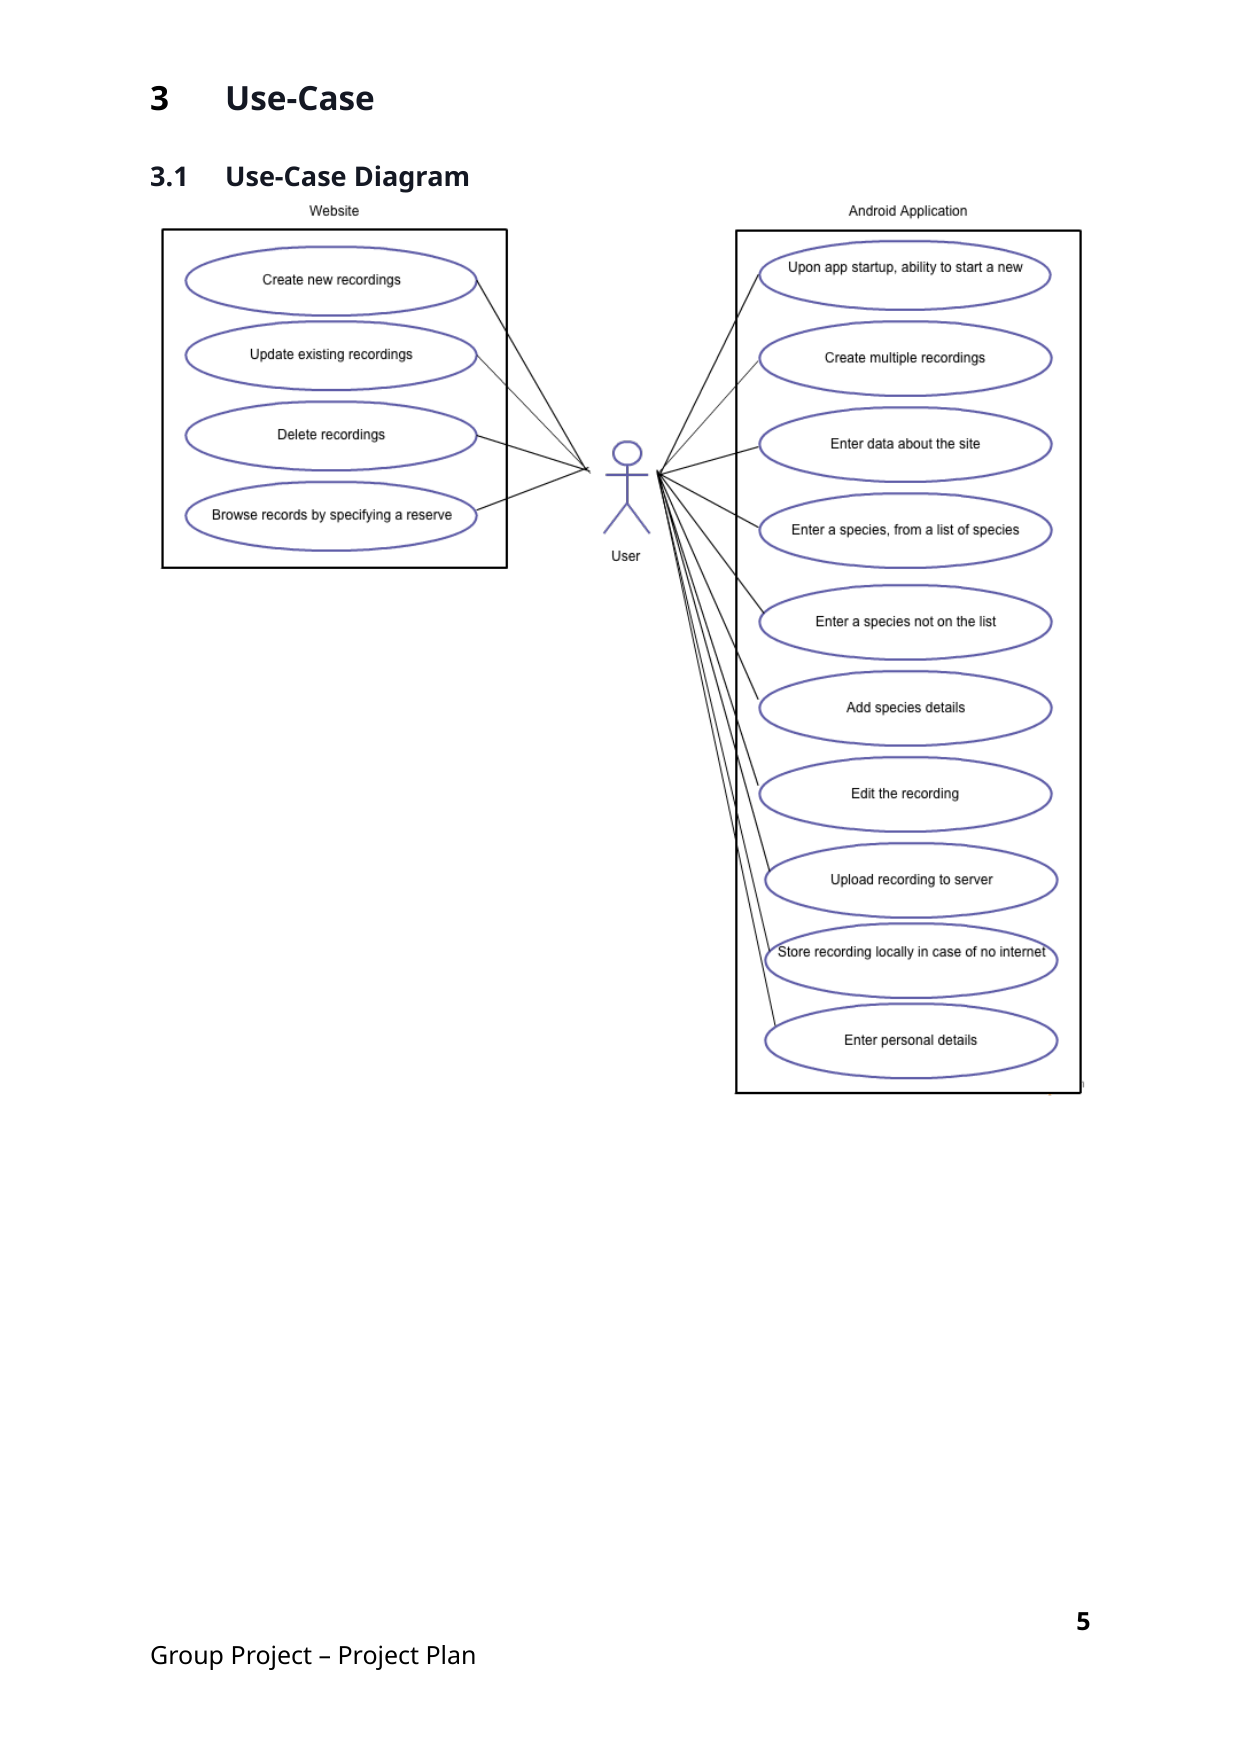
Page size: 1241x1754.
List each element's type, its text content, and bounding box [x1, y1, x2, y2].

text 3 Use-Case [150, 75, 1090, 120]
text 3.1 Use-Case Diagram [150, 157, 1090, 194]
